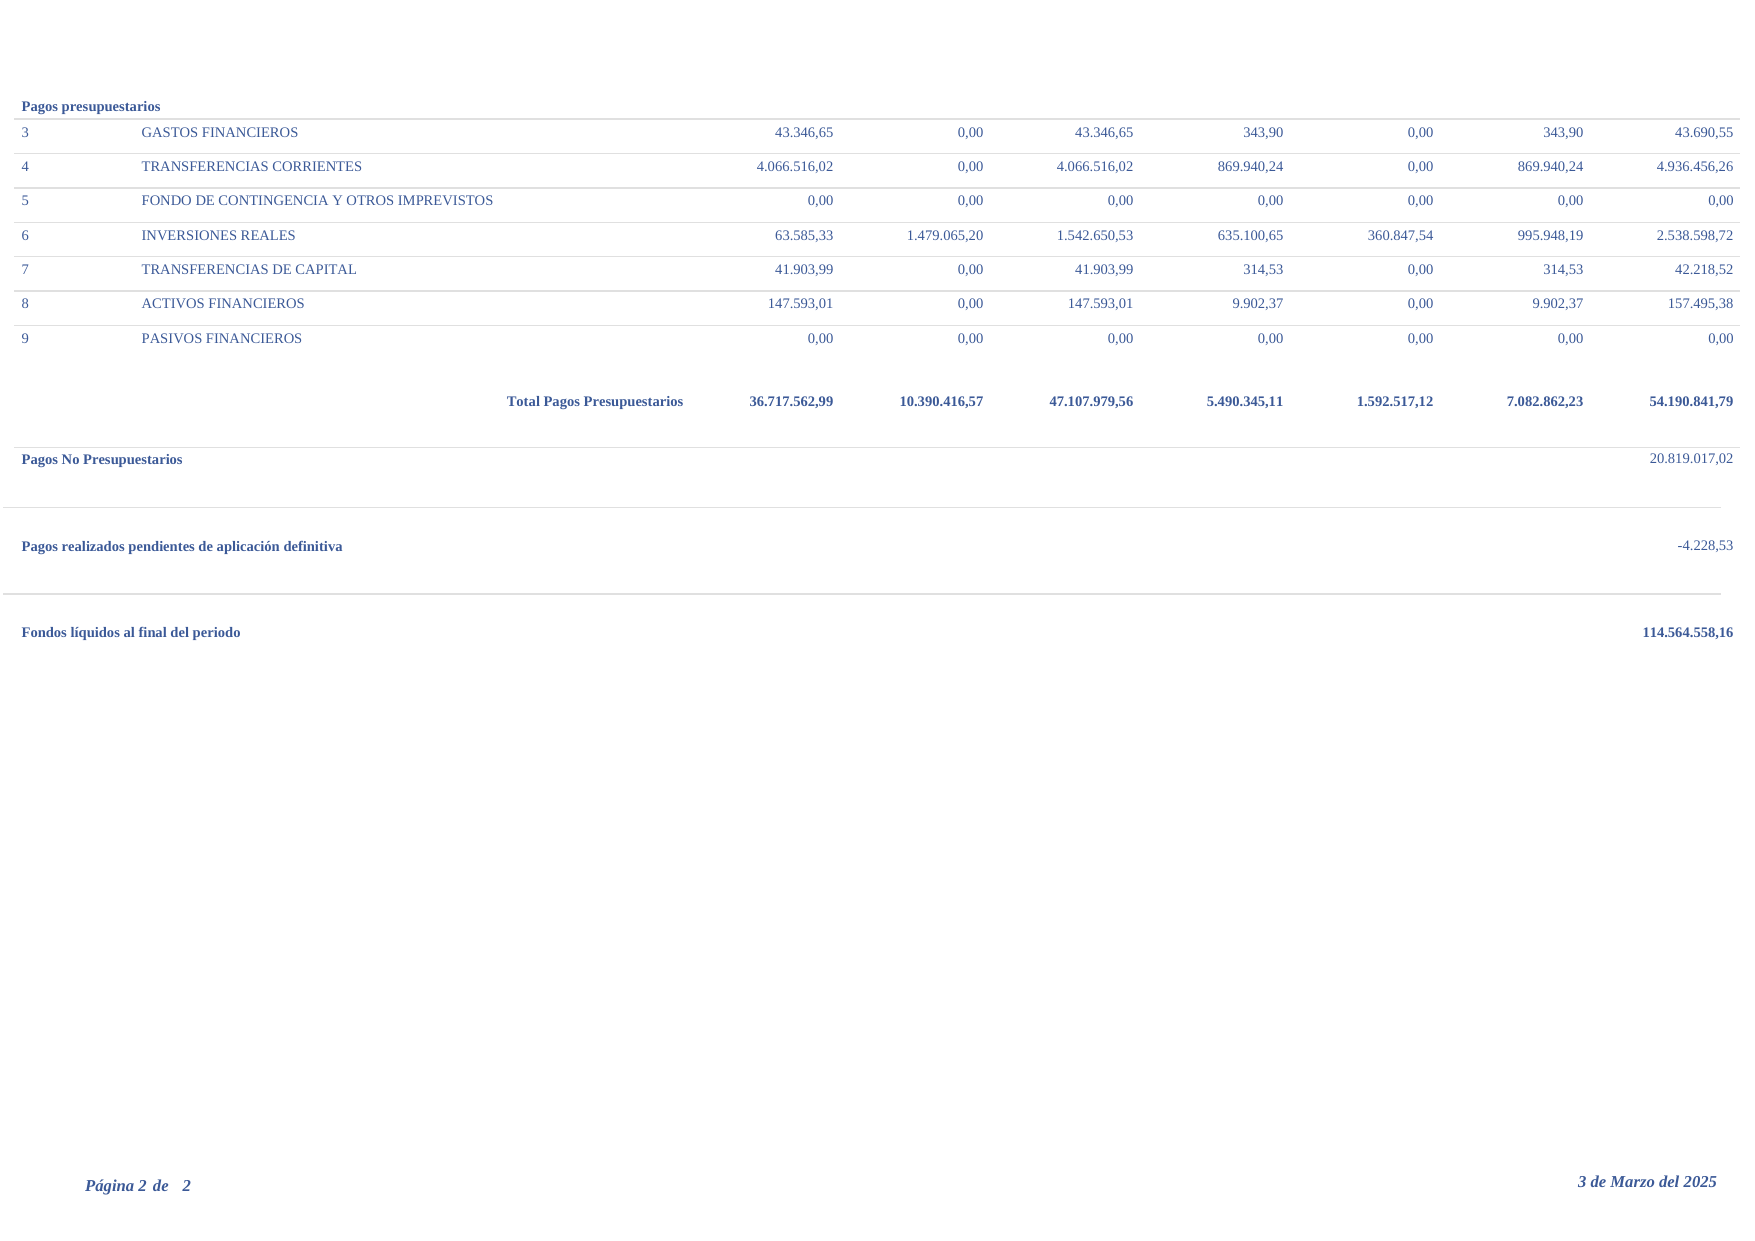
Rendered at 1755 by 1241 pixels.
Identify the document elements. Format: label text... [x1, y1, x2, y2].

table_cell 0,00 [1170, 189, 1320, 221]
table_cell 7.082.862,23 [1470, 370, 1616, 447]
table_cell 0,00 [1616, 189, 1740, 221]
table_cell 0,00 [1320, 189, 1470, 221]
table_cell 0,00 [1016, 326, 1170, 370]
table_cell 1.592.517,12 [1320, 370, 1470, 447]
table_cell 1.542.650,53 [1016, 223, 1170, 256]
table_header 0,00 [866, 120, 1016, 153]
table_cell 41.903,99 [716, 257, 866, 290]
table_cell 36.717.562,99 [716, 370, 866, 447]
table_header 0,00 [1320, 120, 1470, 153]
table_cell 0,00 [1616, 326, 1740, 370]
table_cell 5.490.345,11 [1170, 370, 1320, 447]
table_cell 0,00 [1170, 326, 1320, 370]
table_cell 0,00 [1320, 154, 1470, 187]
table_cell 995.948,19 [1470, 223, 1616, 256]
table_cell 47.107.979,56 [1016, 370, 1170, 447]
table_cell 1.479.065,20 [866, 223, 1016, 256]
table_cell 157.495,38 [1616, 292, 1740, 324]
table_cell 0,00 [1320, 326, 1470, 370]
table_header GASTOS FINANCIEROS [85, 120, 500, 153]
table_cell [14, 370, 85, 447]
table_cell [500, 292, 716, 324]
text Pagos realizados pendientes de aplicación definitiva -4.228,53 [21, 537, 1752, 554]
table_cell [500, 326, 716, 370]
table_cell [500, 189, 716, 221]
table_header 43.690,55 [1616, 120, 1740, 153]
table_cell Total Pagos Presupuestarios [500, 370, 716, 447]
table_cell [500, 154, 716, 187]
table_cell 314,53 [1470, 257, 1616, 290]
table_cell TRANSFERENCIAS DE CAPITAL [85, 257, 500, 290]
table_cell 54.190.841,79 [1616, 370, 1740, 447]
table_header 343,90 [1170, 120, 1320, 153]
table_cell 360.847,54 [1320, 223, 1470, 256]
table_header 343,90 [1470, 120, 1616, 153]
table_cell PASIVOS FINANCIEROS [85, 326, 500, 370]
table_cell 0,00 [1320, 292, 1470, 324]
table_cell 0,00 [1470, 326, 1616, 370]
table_cell ACTIVOS FINANCIEROS [85, 292, 500, 324]
text Fondos líquidos al final del periodo 114.564.558,16 [21, 624, 1752, 641]
table_header 3 [14, 120, 85, 153]
table_cell 8 [14, 292, 85, 324]
table_cell 63.585,33 [716, 223, 866, 256]
table_cell 147.593,01 [1016, 292, 1170, 324]
table_cell 41.903,99 [1016, 257, 1170, 290]
table_cell 0,00 [866, 257, 1016, 290]
table_cell 9.902,37 [1170, 292, 1320, 324]
table_cell 314,53 [1170, 257, 1320, 290]
table_cell 2.538.598,72 [1616, 223, 1740, 256]
table_cell 0,00 [866, 292, 1016, 324]
table_cell 0,00 [1016, 189, 1170, 221]
table_cell 869.940,24 [1170, 154, 1320, 187]
table_cell 635.100,65 [1170, 223, 1320, 256]
table_cell 0,00 [716, 189, 866, 221]
table_cell 0,00 [716, 326, 866, 370]
table_cell 4.936.456,26 [1616, 154, 1740, 187]
table_cell [85, 370, 500, 447]
table_cell 9 [14, 326, 85, 370]
table_cell 0,00 [866, 326, 1016, 370]
table_cell 4 [14, 154, 85, 187]
table_cell 10.390.416,57 [866, 370, 1016, 447]
text Pagos No Presupuestarios 20.819.017,02 [21, 450, 1752, 468]
table_cell 0,00 [866, 189, 1016, 221]
table_header 43.346,65 [1016, 120, 1170, 153]
table_cell 7 [14, 257, 85, 290]
table_cell [500, 257, 716, 290]
table_cell 147.593,01 [716, 292, 866, 324]
table_cell 4.066.516,02 [1016, 154, 1170, 187]
table_header 43.346,65 [716, 120, 866, 153]
table_cell 0,00 [1320, 257, 1470, 290]
table_cell 4.066.516,02 [716, 154, 866, 187]
table_cell FONDO DE CONTINGENCIA Y OTROS IMPREVISTOS [85, 189, 500, 221]
table_header [500, 120, 716, 153]
table_cell 9.902,37 [1470, 292, 1616, 324]
text Pagos presupuestarios [21, 98, 1752, 115]
table_cell 869.940,24 [1470, 154, 1616, 187]
table_cell INVERSIONES REALES [85, 223, 500, 256]
table_cell 42.218,52 [1616, 257, 1740, 290]
table_cell 0,00 [866, 154, 1016, 187]
table_cell [500, 223, 716, 256]
table_cell TRANSFERENCIAS CORRIENTES [85, 154, 500, 187]
table_cell 6 [14, 223, 85, 256]
table_cell 0,00 [1470, 189, 1616, 221]
table_cell 5 [14, 189, 85, 221]
